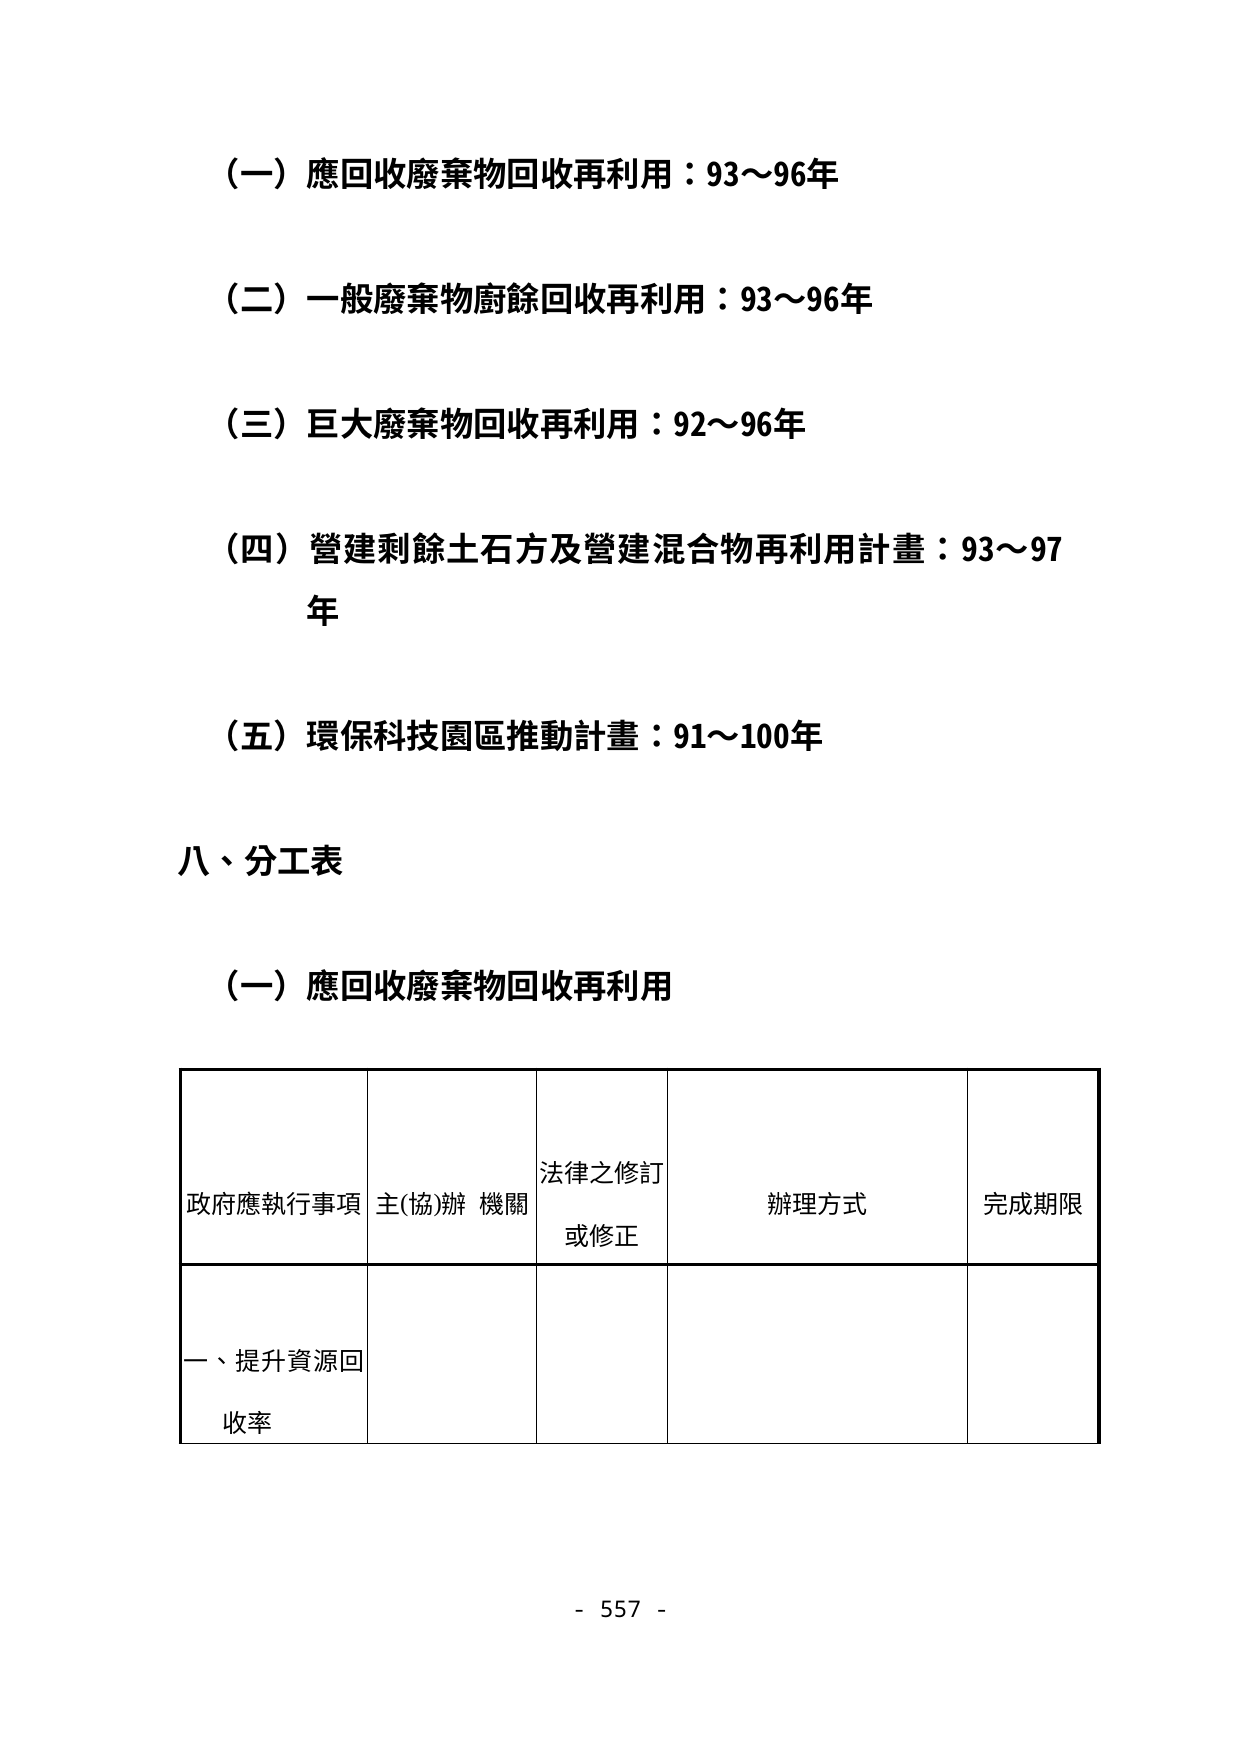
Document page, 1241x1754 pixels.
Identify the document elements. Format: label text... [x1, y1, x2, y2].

text （一）應回收廢棄物回收再利用 [206, 942, 1063, 1005]
table_header 完成期限 [968, 1071, 1097, 1262]
text （二）一般廢棄物廚餘回收再利用：93～96年 [206, 255, 1063, 317]
table_cell [537, 1266, 667, 1442]
table_header 法律之修訂或修正 [537, 1071, 667, 1262]
table_header 辦理方式 [668, 1071, 967, 1262]
text （四）營建剩餘土石方及營建混合物再利用計畫：93～97年 [206, 505, 1063, 630]
text （三）巨大廢棄物回收再利用：92～96年 [206, 380, 1063, 442]
table_cell [368, 1266, 536, 1442]
table_header 主(協)辦 機關 [368, 1071, 536, 1262]
text 八、分工表 [177, 817, 1063, 880]
table_cell 一、提升資源回收率 [182, 1266, 367, 1442]
text （一）應回收廢棄物回收再利用：93～96年 [206, 130, 1063, 192]
table_cell [968, 1266, 1097, 1442]
text （五）環保科技園區推動計畫：91～100年 [206, 692, 1063, 755]
table_cell [668, 1266, 967, 1442]
table_header 政府應執行事項 [182, 1071, 367, 1262]
